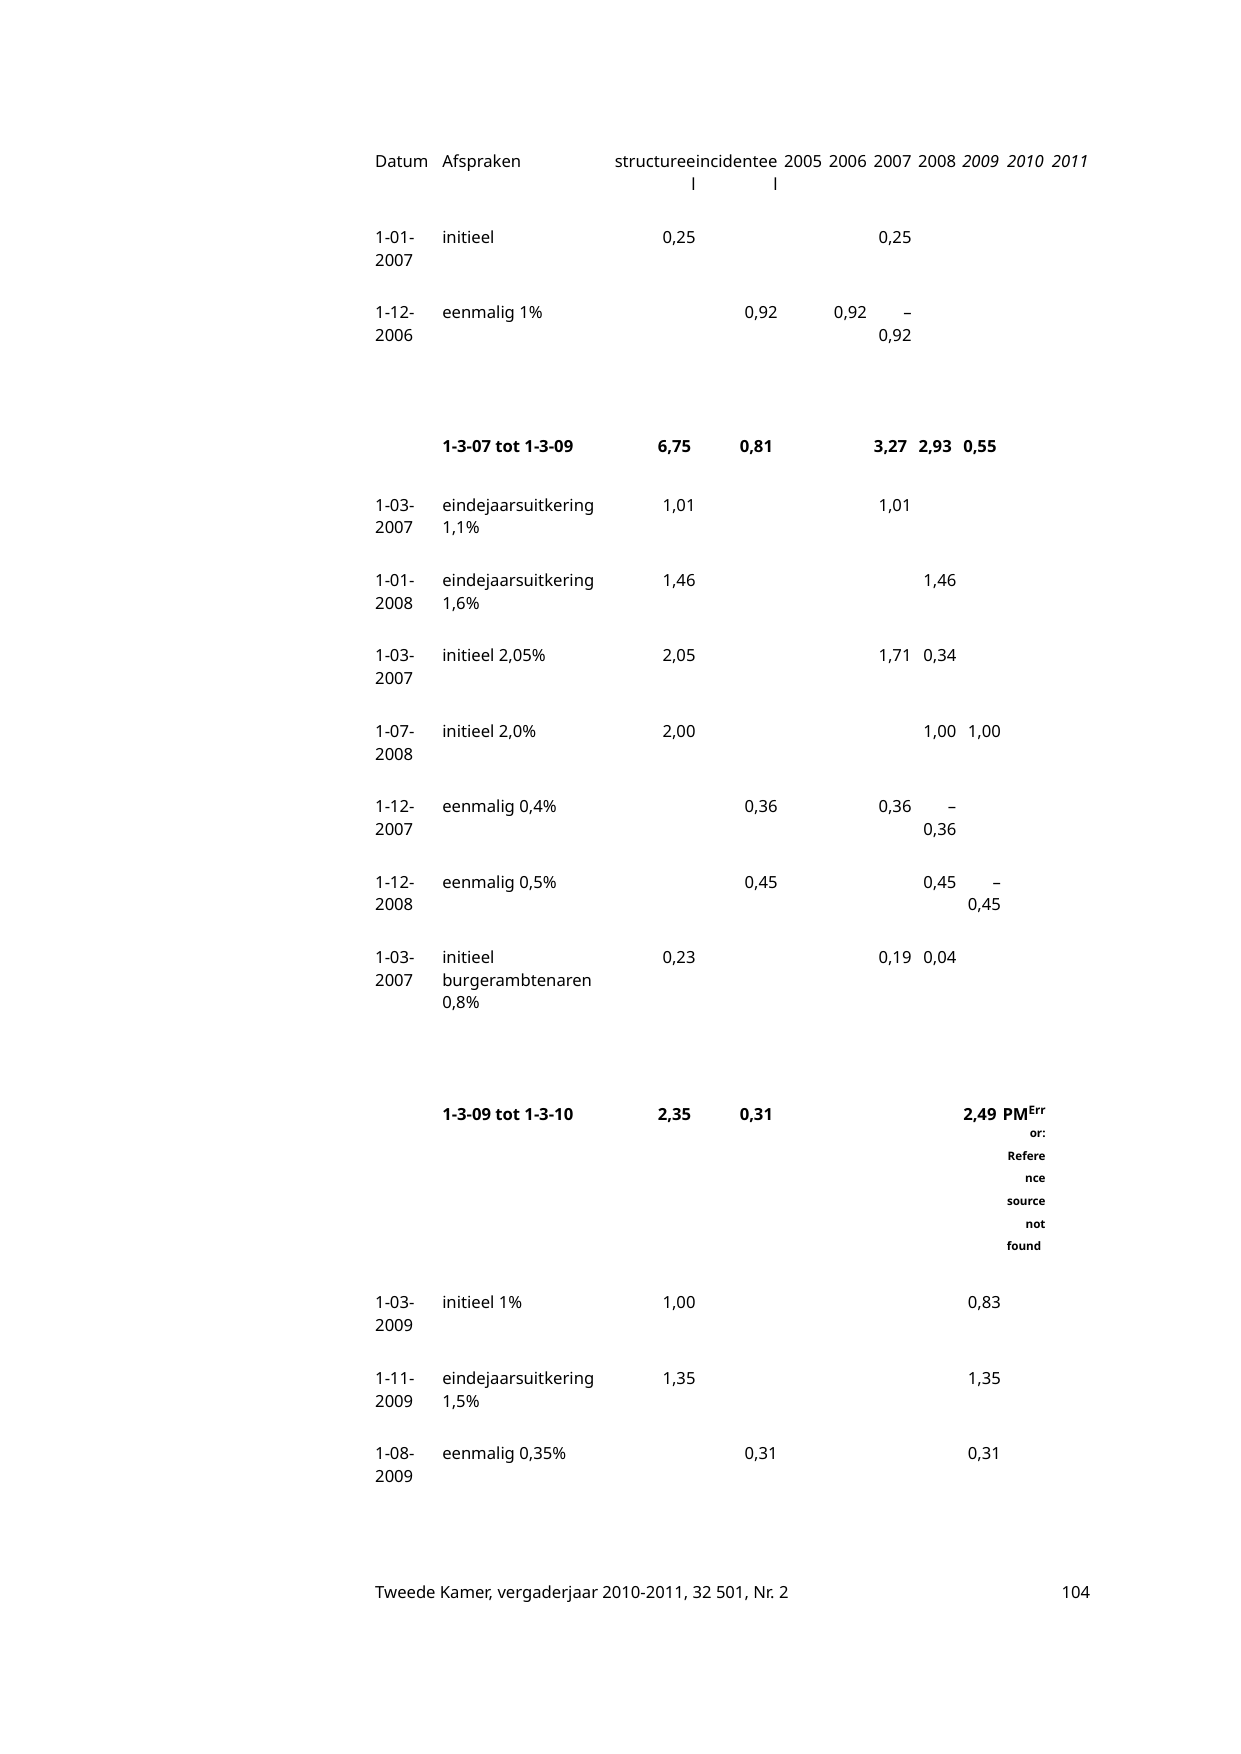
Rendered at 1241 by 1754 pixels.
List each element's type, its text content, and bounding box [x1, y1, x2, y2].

table_cell 2,35 [613, 1102, 695, 1291]
table_cell 0,83 [956, 1291, 1001, 1367]
table_cell 1,01 [867, 493, 911, 568]
table_cell 1,00 [911, 719, 956, 795]
table_cell 0,36 [695, 795, 777, 870]
table_cell 1,35 [956, 1367, 1001, 1442]
table_cell [1045, 1442, 1090, 1517]
table_cell [1001, 644, 1045, 719]
table_cell [1045, 569, 1090, 644]
table_cell [867, 1442, 911, 1517]
table_cell [956, 493, 1001, 568]
table_cell [442, 376, 613, 435]
table_header 2009 [956, 150, 1001, 225]
table_cell 1-03-2007 [375, 493, 442, 568]
table_cell [695, 493, 777, 568]
table_cell [777, 376, 822, 435]
table_cell [822, 1367, 867, 1442]
table_cell initieel 2,0% [442, 719, 613, 795]
table_cell [1045, 1044, 1090, 1102]
table_cell 0,31 [695, 1102, 777, 1291]
table_cell [777, 225, 822, 301]
table_cell 1-03-2007 [375, 644, 442, 719]
table_cell [822, 1044, 867, 1102]
table_cell 0,04 [911, 946, 956, 1044]
table_cell 0,36 [867, 795, 911, 870]
table_cell [911, 1442, 956, 1517]
table_cell [695, 1044, 777, 1102]
table_cell – 0,36 [911, 795, 956, 870]
table_cell [867, 569, 911, 644]
table_cell [867, 1044, 911, 1102]
table_cell eenmalig 1% [442, 301, 613, 376]
table_cell [777, 719, 822, 795]
table_cell [822, 946, 867, 1044]
table_cell [695, 569, 777, 644]
table_cell [956, 644, 1001, 719]
table_cell [613, 1442, 695, 1517]
table_cell 1,46 [613, 569, 695, 644]
table_cell 1-08-2009 [375, 1442, 442, 1517]
table_cell 2,49 [956, 1102, 1001, 1291]
table_cell initieel [442, 225, 613, 301]
table_cell [777, 1044, 822, 1102]
table_cell [1001, 376, 1045, 435]
table_cell [911, 1367, 956, 1442]
table_cell [375, 1044, 442, 1102]
table_cell [822, 493, 867, 568]
table_cell [1045, 493, 1090, 568]
table_cell [956, 225, 1001, 301]
table_cell [777, 1442, 822, 1517]
table_cell 1-01-2008 [375, 569, 442, 644]
table_cell [777, 1102, 822, 1291]
table_cell [1001, 946, 1045, 1044]
table_cell [1045, 719, 1090, 795]
table_cell [613, 376, 695, 435]
table_cell [911, 1291, 956, 1367]
table_cell [911, 225, 956, 301]
table_cell [1001, 493, 1045, 568]
table_cell [375, 1102, 442, 1291]
table_cell [956, 946, 1001, 1044]
table_header 2005 [777, 150, 822, 225]
table_header incidenteel [695, 150, 777, 225]
table_cell initieel 2,05% [442, 644, 613, 719]
table_cell 3,27 [867, 435, 911, 493]
table_cell [777, 493, 822, 568]
table_cell [1045, 1291, 1090, 1367]
table_header Afspraken [442, 150, 613, 225]
table_cell 1-03-2007 [375, 946, 442, 1044]
table_header 2006 [822, 150, 867, 225]
table_cell [822, 870, 867, 946]
table_cell 0,31 [956, 1442, 1001, 1517]
table_cell [956, 1044, 1001, 1102]
table_cell [1045, 225, 1090, 301]
table_cell [777, 1367, 822, 1442]
table_cell 0,81 [695, 435, 777, 493]
table_cell initieel burgerambtenaren 0,8% [442, 946, 613, 1044]
table_cell [911, 1102, 956, 1291]
table_cell [442, 1044, 613, 1102]
table_cell [613, 301, 695, 376]
table_cell 2,00 [613, 719, 695, 795]
table_cell 1,00 [613, 1291, 695, 1367]
table_cell 1,46 [911, 569, 956, 644]
table_cell [822, 795, 867, 870]
table_cell 0,25 [613, 225, 695, 301]
table_cell [867, 719, 911, 795]
table_cell 1,00 [956, 719, 1001, 795]
table_cell [695, 644, 777, 719]
table_cell [1045, 870, 1090, 946]
table_cell 1-12-2007 [375, 795, 442, 870]
table_cell PM2 [1001, 1102, 1045, 1291]
table_cell eindejaarsuitkering 1,5% [442, 1367, 613, 1442]
table_cell [1001, 569, 1045, 644]
table_cell 6,75 [613, 435, 695, 493]
table_header 2011 [1045, 150, 1090, 225]
table_cell 0,23 [613, 946, 695, 1044]
table_cell [1045, 644, 1090, 719]
table_cell [822, 1102, 867, 1291]
table_cell [777, 795, 822, 870]
table_cell [1001, 1291, 1045, 1367]
table_cell [1001, 1442, 1045, 1517]
table_cell 1-01-2007 [375, 225, 442, 301]
table_cell [822, 1442, 867, 1517]
table_cell [1045, 795, 1090, 870]
table_cell [613, 1044, 695, 1102]
table_cell – 0,92 [867, 301, 911, 376]
table_cell 1-03-2009 [375, 1291, 442, 1367]
table_cell 0,45 [695, 870, 777, 946]
table_cell [777, 870, 822, 946]
table_cell [822, 376, 867, 435]
table_cell eenmalig 0,5% [442, 870, 613, 946]
table_header 2008 [911, 150, 956, 225]
table_cell [867, 1367, 911, 1442]
table_cell 0,34 [911, 644, 956, 719]
table_cell – 0,45 [956, 870, 1001, 946]
table_cell [822, 719, 867, 795]
table_cell [822, 644, 867, 719]
table_cell [777, 1291, 822, 1367]
table_cell [822, 225, 867, 301]
table_cell [613, 795, 695, 870]
table_cell [1045, 435, 1090, 493]
table_cell 1-11-2009 [375, 1367, 442, 1442]
table_cell [822, 569, 867, 644]
table_cell [695, 1367, 777, 1442]
table_cell [1045, 1367, 1090, 1442]
table_cell [695, 719, 777, 795]
table_cell [1001, 795, 1045, 870]
table_cell [777, 946, 822, 1044]
table_cell [613, 870, 695, 946]
table_cell [1001, 225, 1045, 301]
table_cell 1-12-2006 [375, 301, 442, 376]
table_cell [695, 376, 777, 435]
table_cell 0,19 [867, 946, 911, 1044]
table_cell 0,45 [911, 870, 956, 946]
table_cell 1,01 [613, 493, 695, 568]
table_cell [777, 435, 822, 493]
table_cell 1,35 [613, 1367, 695, 1442]
table_cell [1045, 946, 1090, 1044]
table_cell [1001, 719, 1045, 795]
table_cell [911, 1044, 956, 1102]
table_cell [867, 870, 911, 946]
table_cell [1001, 870, 1045, 946]
table_cell [777, 301, 822, 376]
table_cell 1-3-07 tot 1-3-09 [442, 435, 613, 493]
table_cell initieel 1% [442, 1291, 613, 1367]
table_cell [911, 301, 956, 376]
table_cell [956, 795, 1001, 870]
table_cell [1045, 301, 1090, 376]
table_cell [956, 569, 1001, 644]
table_cell [956, 301, 1001, 376]
table_cell 0,55 [956, 435, 1001, 493]
table_cell [1045, 1102, 1090, 1291]
table_header 2010 [1001, 150, 1045, 225]
table_cell [867, 376, 911, 435]
table_cell [956, 376, 1001, 435]
table_cell 0,92 [695, 301, 777, 376]
table_cell 1-07-2008 [375, 719, 442, 795]
table_header Datum [375, 150, 442, 225]
table_cell [695, 1291, 777, 1367]
table_cell [1045, 376, 1090, 435]
table_cell [375, 376, 442, 435]
table_header structureel [613, 150, 695, 225]
table_cell [911, 376, 956, 435]
table_cell eindejaarsuitkering 1,6% [442, 569, 613, 644]
table_cell eenmalig 0,4% [442, 795, 613, 870]
table_cell 1,71 [867, 644, 911, 719]
table_cell [1001, 1044, 1045, 1102]
table_cell 0,31 [695, 1442, 777, 1517]
table_cell [1001, 435, 1045, 493]
table_header 2007 [867, 150, 911, 225]
table_cell 1-3-09 tot 1-3-10 [442, 1102, 613, 1291]
table_cell 1-12-2008 [375, 870, 442, 946]
table_cell [375, 435, 442, 493]
table_cell eenmalig 0,35% [442, 1442, 613, 1517]
table_cell 2,05 [613, 644, 695, 719]
table_cell [1001, 301, 1045, 376]
table_cell 0,25 [867, 225, 911, 301]
table_cell 2,93 [911, 435, 956, 493]
table_cell [777, 569, 822, 644]
table_cell [695, 225, 777, 301]
table_cell eindejaarsuitkering 1,1% [442, 493, 613, 568]
table_cell [867, 1291, 911, 1367]
table_cell [822, 1291, 867, 1367]
table_cell [867, 1102, 911, 1291]
table_cell [777, 644, 822, 719]
table_cell [822, 435, 867, 493]
table_cell 0,92 [822, 301, 867, 376]
table_cell [1001, 1367, 1045, 1442]
table_cell [695, 946, 777, 1044]
table_cell [911, 493, 956, 568]
